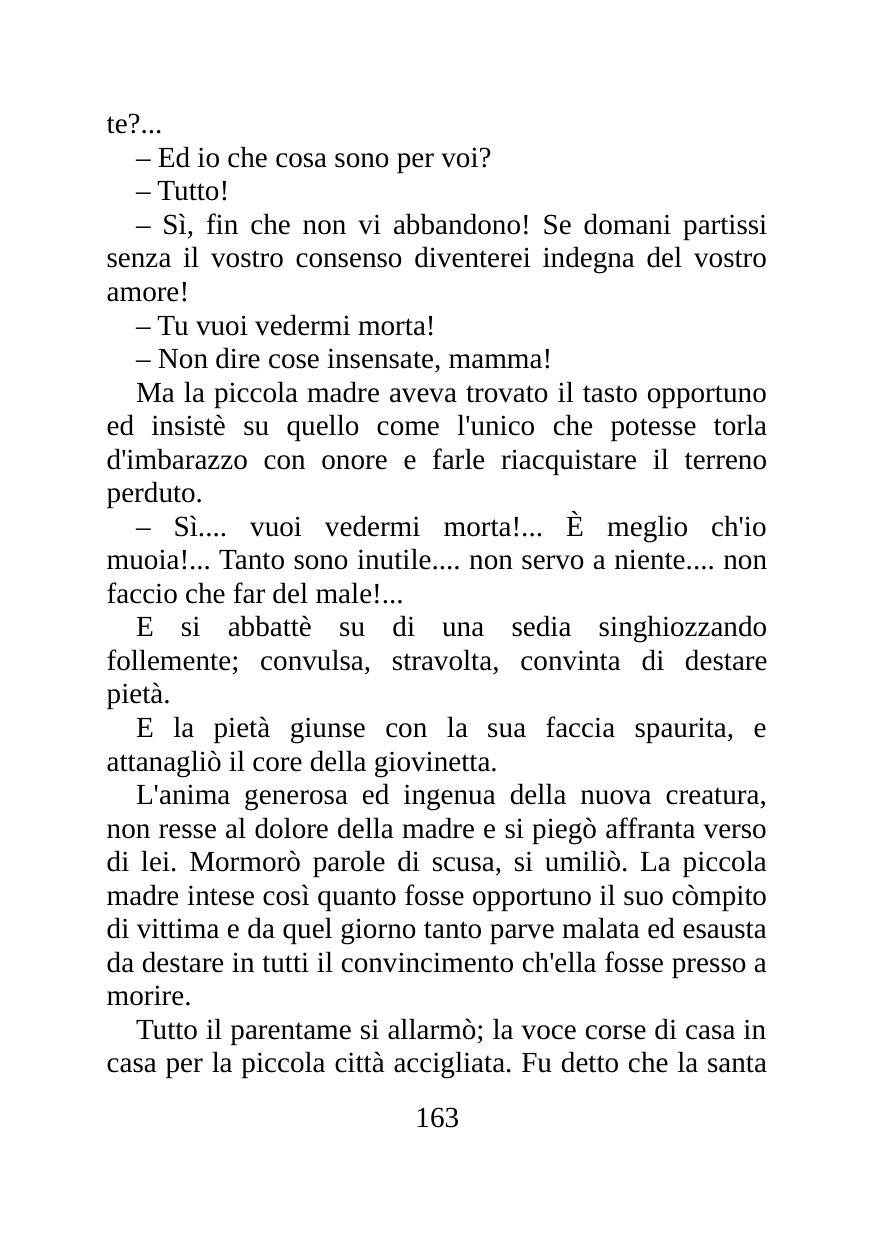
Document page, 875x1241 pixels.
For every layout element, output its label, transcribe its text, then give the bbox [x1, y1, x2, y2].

text E la pietà giunse con la sua faccia spaurita, e attanagliò il core della giovinetta. [106, 710, 768, 777]
text E si abbattè su di una sedia singhiozzando follemente; convulsa, stravolta, convinta di destare pietà. [106, 609, 768, 710]
text ‒ Tu vuoi vedermi morta! [106, 308, 768, 341]
text Tutto il parentame si allarmò; la voce corse di casa in casa per la piccola città accigliata. Fu detto che la santa [106, 1012, 768, 1079]
text Ma la piccola madre aveva trovato il tasto opportuno ed insistè su quello come l'unico che potesse torla d'imbarazzo con onore e farle riacquistare il terreno perduto. [106, 375, 768, 509]
text ‒ Ed io che cosa sono per voi? [106, 140, 768, 173]
text ‒ Sì.... vuoi vedermi morta!... È meglio ch'io muoia!... Tanto sono inutile.... non servo a niente.... non faccio che far del male!... [106, 509, 768, 609]
text ‒ Non dire cose insensate, mamma! [106, 341, 768, 375]
text L'anima generosa ed ingenua della nuova creatura, non resse al dolore della madre e si piegò affranta verso di lei. Mormorò parole di scusa, si umiliò. La piccola madre intese così quanto fosse opportuno il suo còmpito di vittima e da quel giorno tanto parve malata ed esausta da destare in tutti il convincimento ch'ella fosse presso a morire. [106, 777, 768, 1012]
text ‒ Tutto! [106, 173, 768, 207]
text ‒ Sì, fin che non vi abbandono! Se domani partissi senza il vostro consenso diventerei indegna del vostro amore! [106, 207, 768, 308]
text te?... [106, 106, 768, 140]
